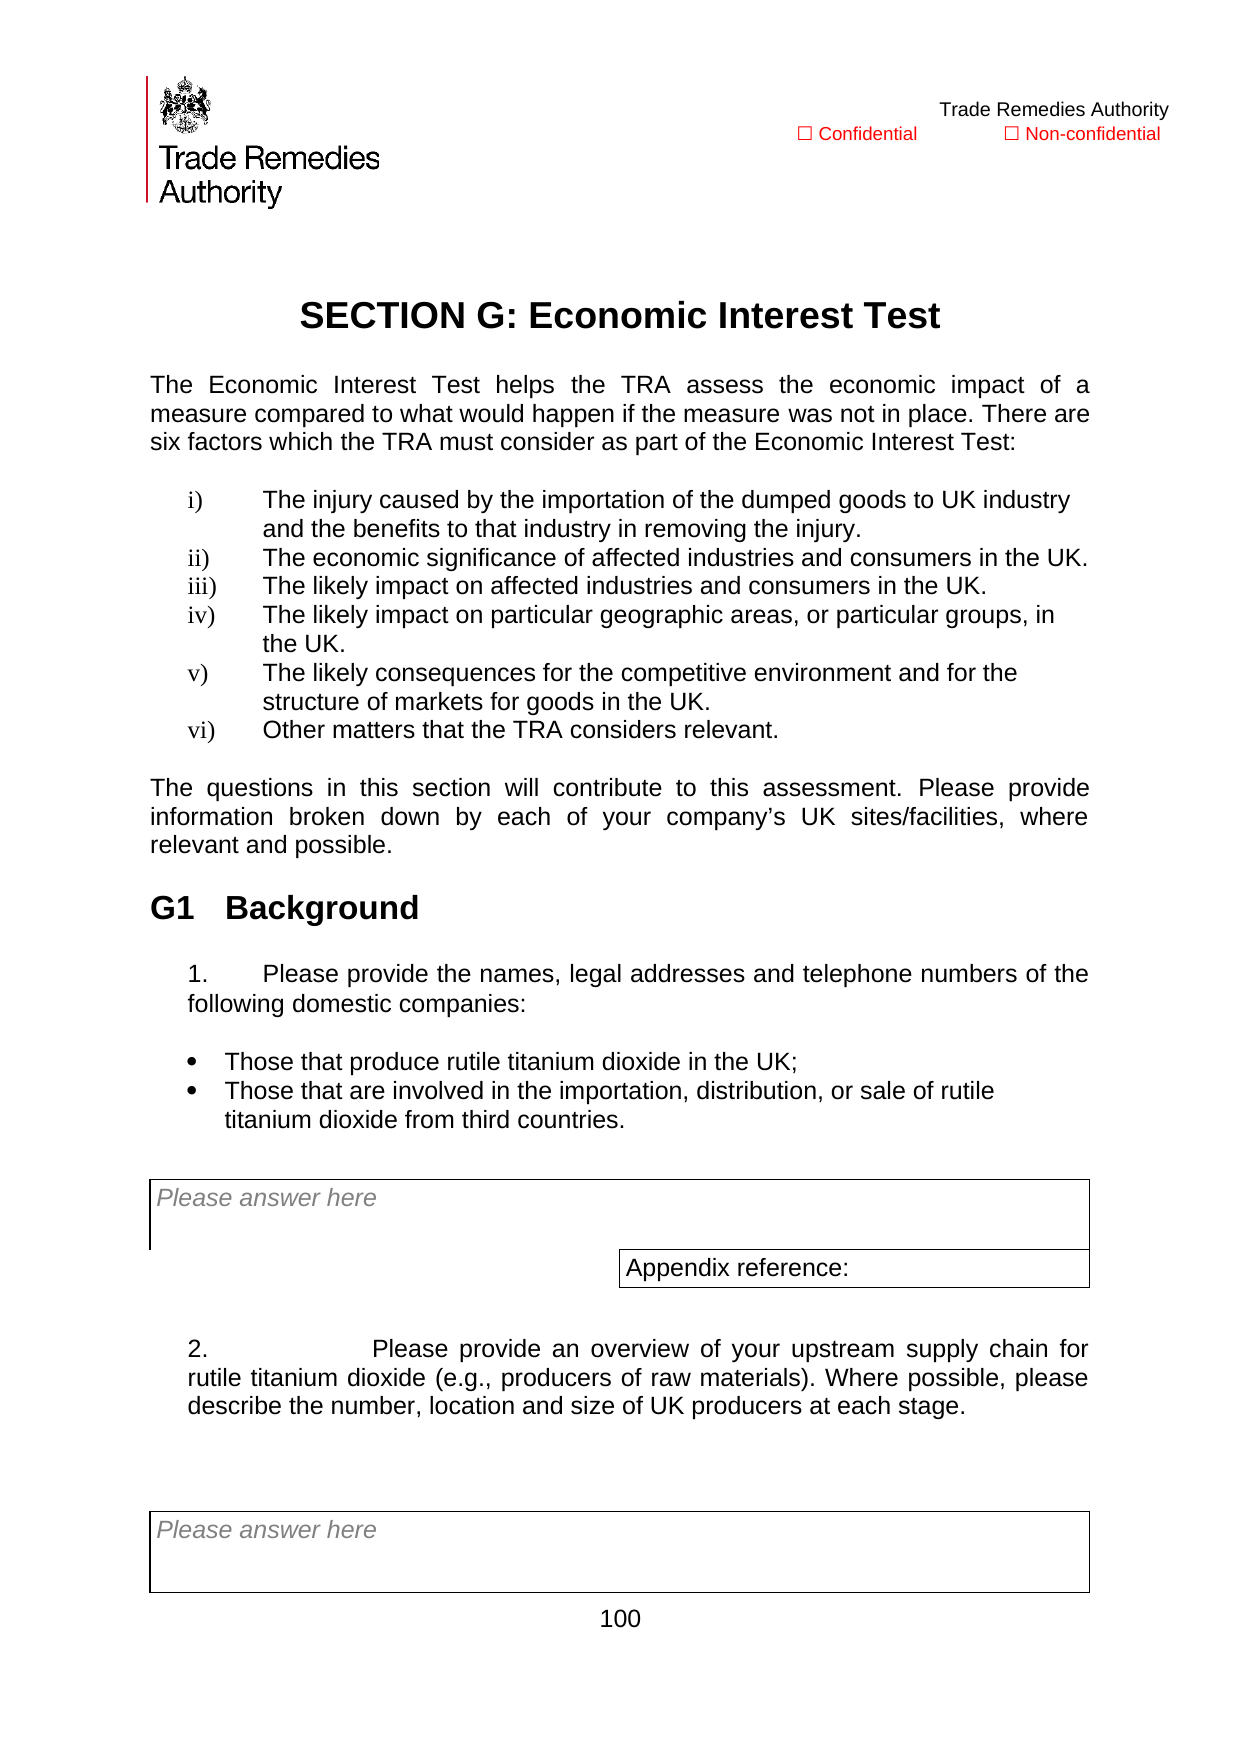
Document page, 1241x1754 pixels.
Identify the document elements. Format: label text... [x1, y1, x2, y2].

list Other matters that the TRA considers relevant. [187, 715, 1090, 744]
subtitle SECTION G: Economic Interest Test [150, 294, 1090, 337]
subtitle G1 Background [150, 888, 1090, 926]
list The economic significance of affected industries and consumers in the UK. [187, 542, 1090, 571]
list Please provide an overview of your upstream supply chain for rutile titanium dioxide (e.g., producers of raw materials). Where possible, please describe the number, location and size of UK producers at each stage. [187, 1334, 1090, 1420]
list Please provide the names, legal addresses and telephone numbers of the following domestic companies: [187, 959, 1090, 1018]
list The likely impact on affected industries and consumers in the UK. [187, 571, 1090, 600]
list Those that produce rutile titanium dioxide in the UK; [187, 1047, 1090, 1076]
table_header Please answer here [151, 1180, 1089, 1249]
text The Economic Interest Test helps the TRA assess the economic impact of a measure compared to what would happen if the measure was not in place. There are six factors which the TRA must consider as part of the Economic Interest Test: [150, 370, 1090, 456]
list The injury caused by the importation of the dumped goods to UK industry and the benefits to that industry in removing the injury. [187, 485, 1090, 542]
list Those that are involved in the importation, distribution, or sale of rutile titanium dioxide from third countries. [187, 1076, 1090, 1133]
table_cell [150, 1250, 619, 1287]
table_cell Appendix reference: [620, 1250, 1089, 1287]
text The questions in this section will contribute to this assessment. Please provide information broken down by each of your company’s UK sites/facilities, where relevant and possible. [150, 773, 1090, 859]
list The likely impact on particular geographic areas, or particular groups, in the UK. [187, 600, 1090, 658]
table_header Please answer here [151, 1512, 1089, 1592]
list The likely consequences for the competitive environment and for the structure of markets for goods in the UK. [187, 658, 1090, 715]
